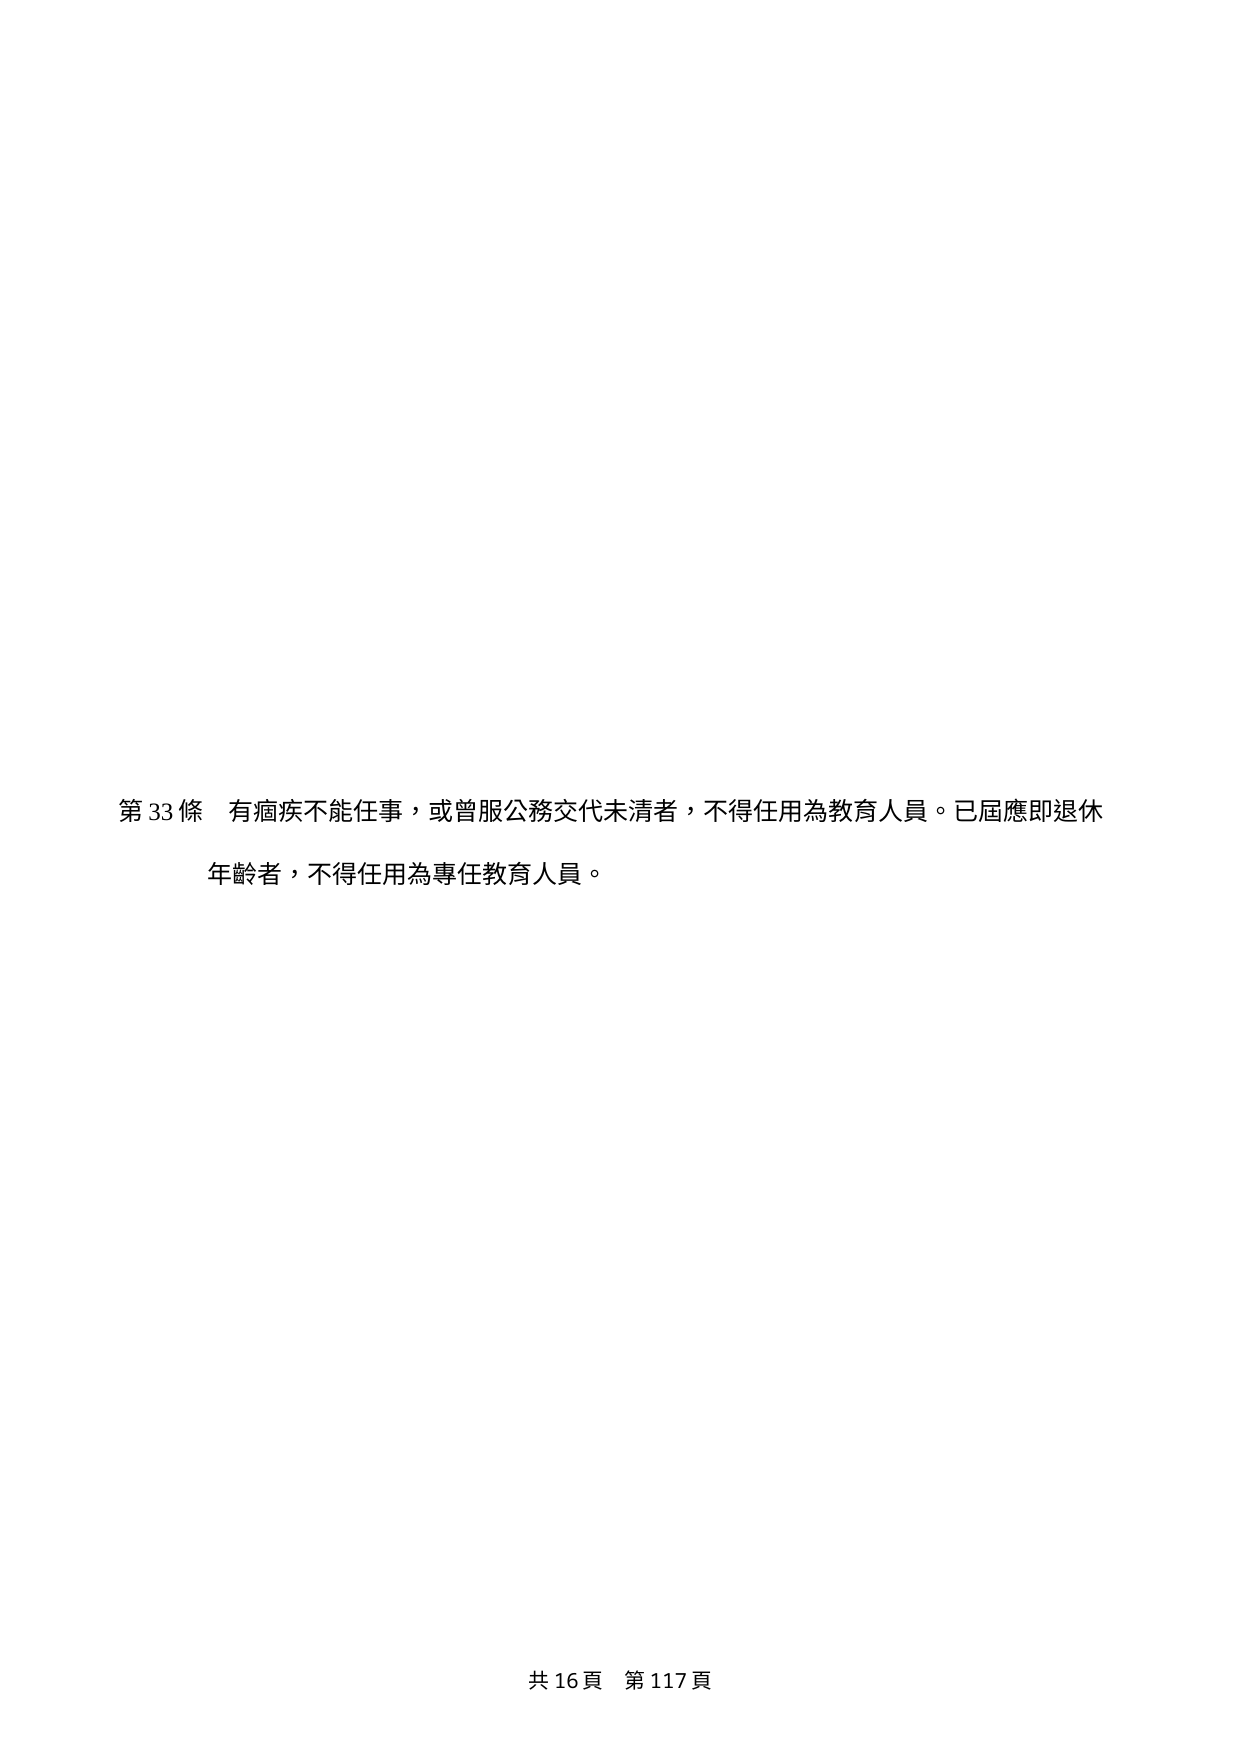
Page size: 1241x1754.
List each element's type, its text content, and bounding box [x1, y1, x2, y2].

text 第33條 有痼疾不能任事，或曾服公務交代未清者，不得任用為教育人員。已屆應即退休年齡者，不得任用為專任教育人員。 [118, 768, 1122, 893]
